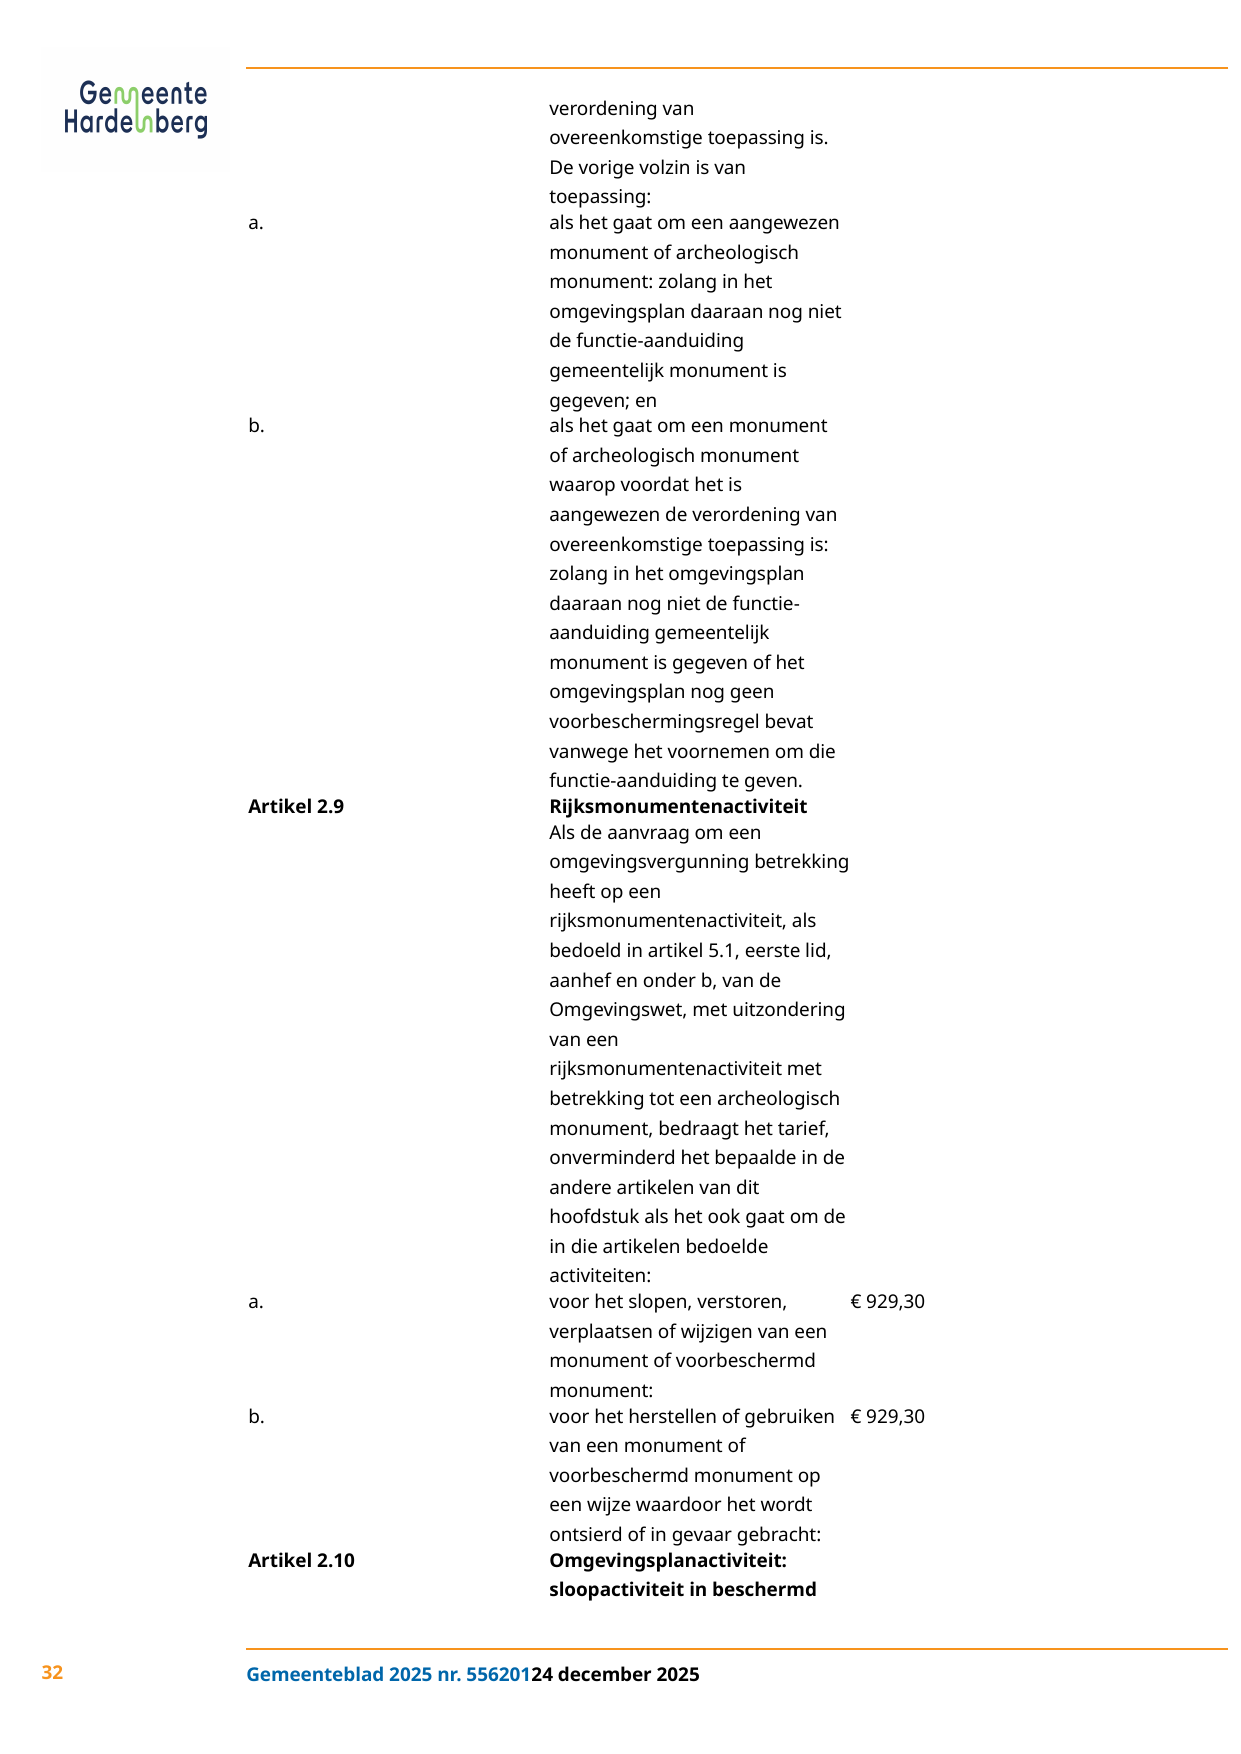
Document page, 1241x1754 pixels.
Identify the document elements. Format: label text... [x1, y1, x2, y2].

table_cell [248, 819, 549, 1288]
table_cell € 929,30 [850, 1403, 1152, 1547]
table_cell [248, 95, 549, 209]
table_cell Omgevingsplanactiviteit: sloopactiviteit in beschermd [549, 1547, 850, 1602]
table_cell [850, 95, 1152, 209]
table_cell [850, 819, 1152, 1288]
table_cell voor het slopen, verstoren, verplaatsen of wijzigen van een monument of voorbeschermd monument: [549, 1289, 850, 1403]
table_cell b. [248, 413, 549, 793]
table_cell verordening van overeenkomstige toepassing is. De vorige volzin is van toepassing: [549, 95, 850, 209]
table_cell Rijksmonumentenactiviteit [549, 793, 850, 819]
table_cell [850, 413, 1152, 793]
table_cell [850, 1547, 1152, 1602]
picture [41, 47, 231, 172]
table_cell a. [248, 1289, 549, 1403]
table_cell als het gaat om een monument of archeologisch monument waarop voordat het is aangewezen de verordening van overeenkomstige toepassing is: zolang in het omgevingsplan daaraan nog niet de functie-aanduiding gemeentelijk monument is gegeven of het omgevingsplan nog geen voorbeschermingsregel bevat vanwege het voornemen om die functie-aanduiding te geven. [549, 413, 850, 793]
table_cell Artikel 2.9 [248, 793, 549, 819]
table_cell voor het herstellen of gebruiken van een monument of voorbeschermd monument op een wijze waardoor het wordt ontsierd of in gevaar gebracht: [549, 1403, 850, 1547]
table_cell a. [248, 209, 549, 412]
table_cell Artikel 2.10 [248, 1547, 549, 1602]
table_cell [850, 209, 1152, 412]
table_cell Als de aanvraag om een omgevingsvergunning betrekking heeft op een rijksmonumentenactiviteit, als bedoeld in artikel 5.1, eerste lid, aanhef en onder b, van de Omgevingswet, met uitzondering van een rijksmonumentenactiviteit met betrekking tot een archeologisch monument, bedraagt het tarief, onverminderd het bepaalde in de andere artikelen van dit hoofdstuk als het ook gaat om de in die artikelen bedoelde activiteiten: [549, 819, 850, 1288]
table_cell [850, 793, 1152, 819]
table_cell € 929,30 [850, 1289, 1152, 1403]
table_cell als het gaat om een aangewezen monument of archeologisch monument: zolang in het omgevingsplan daaraan nog niet de functie-aanduiding gemeentelijk monument is gegeven; en [549, 209, 850, 412]
table_cell b. [248, 1403, 549, 1547]
